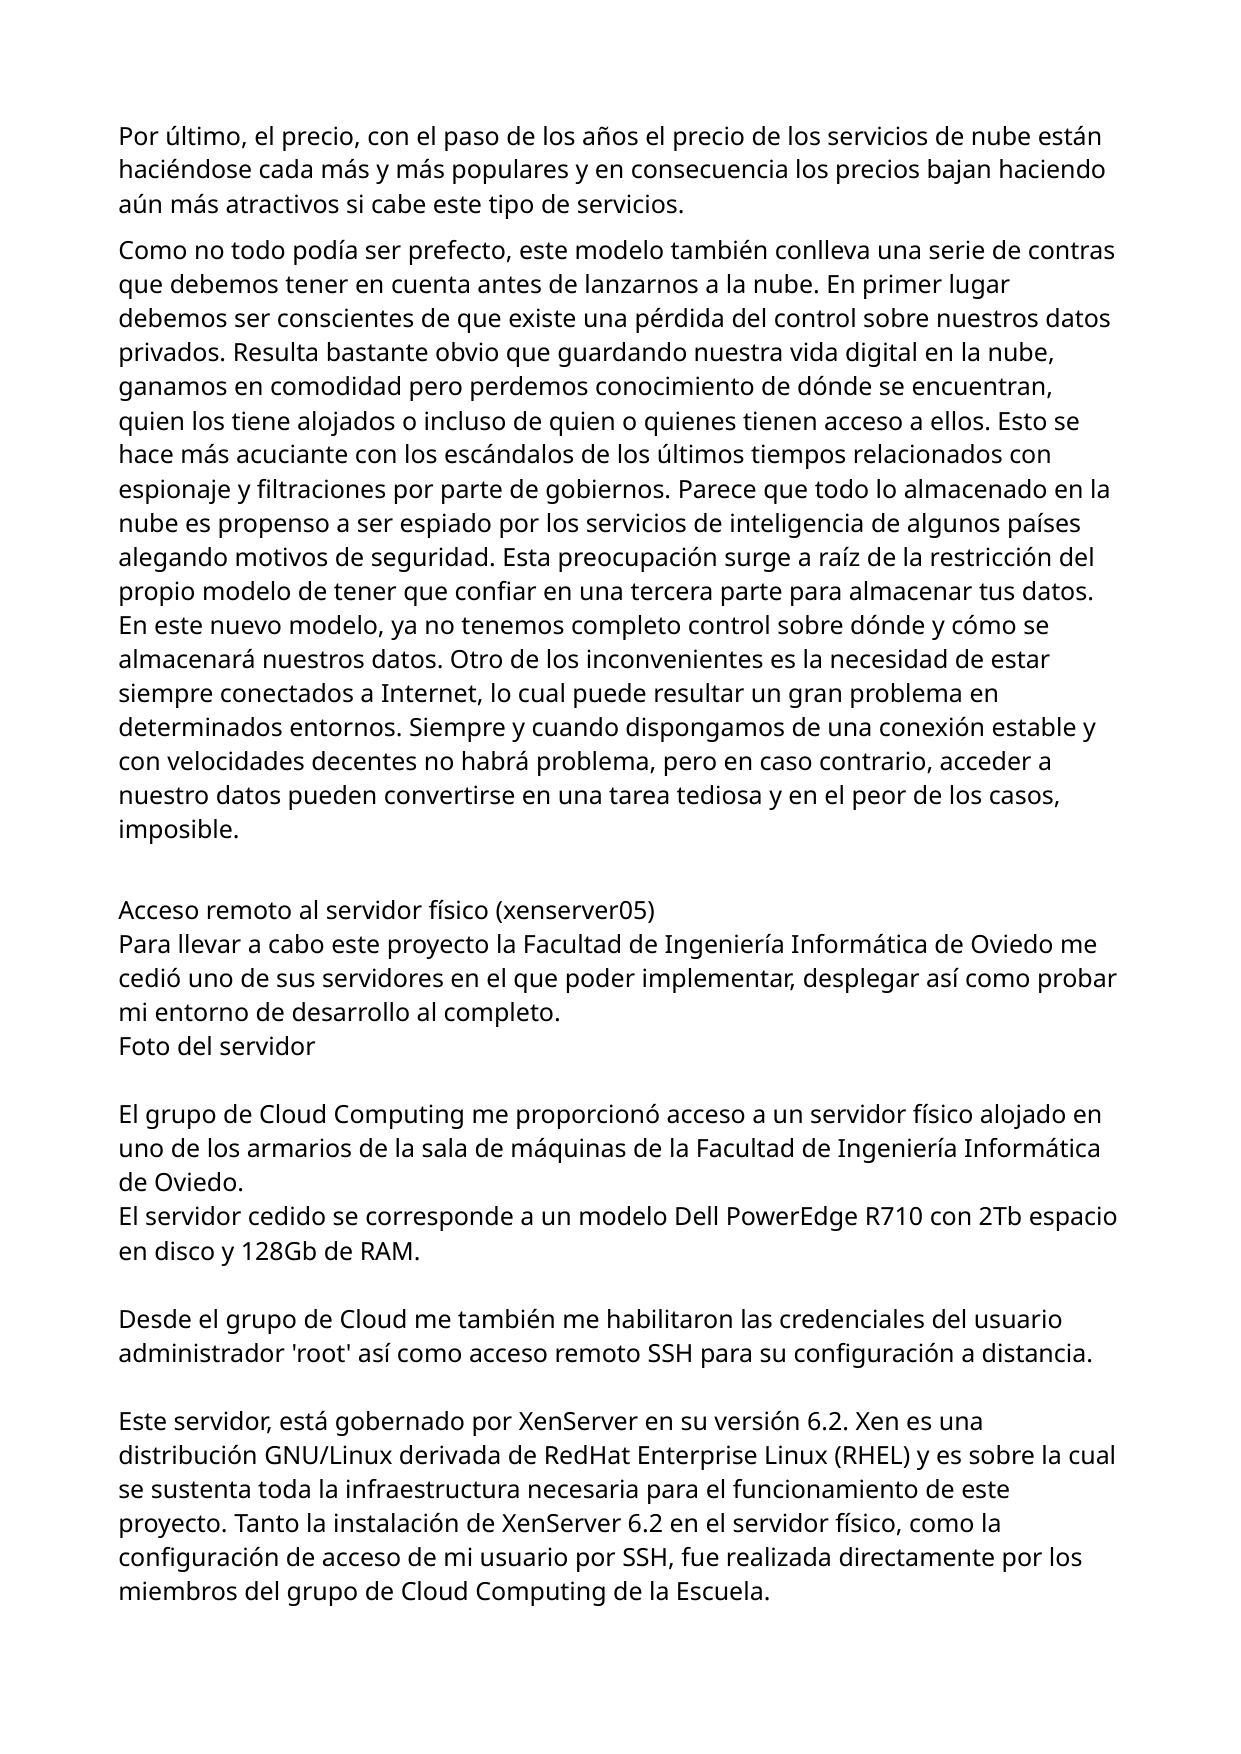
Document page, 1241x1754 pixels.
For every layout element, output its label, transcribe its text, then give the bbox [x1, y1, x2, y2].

text Acceso remoto al servidor físico (xenserver05) [118, 892, 1122, 927]
text Foto del servidor [118, 1029, 1122, 1063]
text Por último, el precio, con el paso de los años el precio de los servicios de nube están haciéndose cada más y más populares y en consecuencia los precios bajan haciendo aún más atractivos si cabe este tipo de servicios. [118, 118, 1122, 220]
text El grupo de Cloud Computing me proporcionó acceso a un servidor físico alojado en uno de los armarios de la sala de máquinas de la Facultad de Ingeniería Informática de Oviedo. [118, 1097, 1122, 1199]
text El servidor cedido se corresponde a un modelo Dell PowerEdge R710 con 2Tb espacio en disco y 128Gb de RAM. [118, 1199, 1122, 1267]
text Como no todo podía ser prefecto, este modelo también conlleva una serie de contras que debemos tener en cuenta antes de lanzarnos a la nube. En primer lugar debemos ser conscientes de que existe una pérdida del control sobre nuestros datos privados. Resulta bastante obvio que guardando nuestra vida digital en la nube, ganamos en comodidad pero perdemos conocimiento de dónde se encuentran, quien los tiene alojados o incluso de quien o quienes tienen acceso a ellos. Esto se hace más acuciante con los escándalos de los últimos tiempos relacionados con espionaje y filtraciones por parte de gobiernos. Parece que todo lo almacenado en la nube es propenso a ser espiado por los servicios de inteligencia de algunos países alegando motivos de seguridad. Esta preocupación surge a raíz de la restricción del propio modelo de tener que confiar en una tercera parte para almacenar tus datos. En este nuevo modelo, ya no tenemos completo control sobre dónde y cómo se almacenará nuestros datos. Otro de los inconvenientes es la necesidad de estar siempre conectados a Internet, lo cual puede resultar un gran problema en determinados entornos. Siempre y cuando dispongamos de una conexión estable y con velocidades decentes no habrá problema, pero en caso contrario, acceder a nuestro datos pueden convertirse en una tarea tediosa y en el peor de los casos, imposible. [118, 233, 1122, 846]
text Este servidor, está gobernado por XenServer en su versión 6.2. Xen es una distribución GNU/Linux derivada de RedHat Enterprise Linux (RHEL) y es sobre la cual se sustenta toda la infraestructura necesaria para el funcionamiento de este proyecto. Tanto la instalación de XenServer 6.2 en el servidor físico, como la configuración de acceso de mi usuario por SSH, fue realizada directamente por los miembros del grupo de Cloud Computing de la Escuela. [118, 1403, 1122, 1608]
text Desde el grupo de Cloud me también me habilitaron las credenciales del usuario administrador 'root' así como acceso remoto SSH para su configuración a distancia. [118, 1301, 1122, 1369]
text Para llevar a cabo este proyecto la Facultad de Ingeniería Informática de Oviedo me cedió uno de sus servidores en el que poder implementar, desplegar así como probar mi entorno de desarrollo al completo. [118, 927, 1122, 1029]
